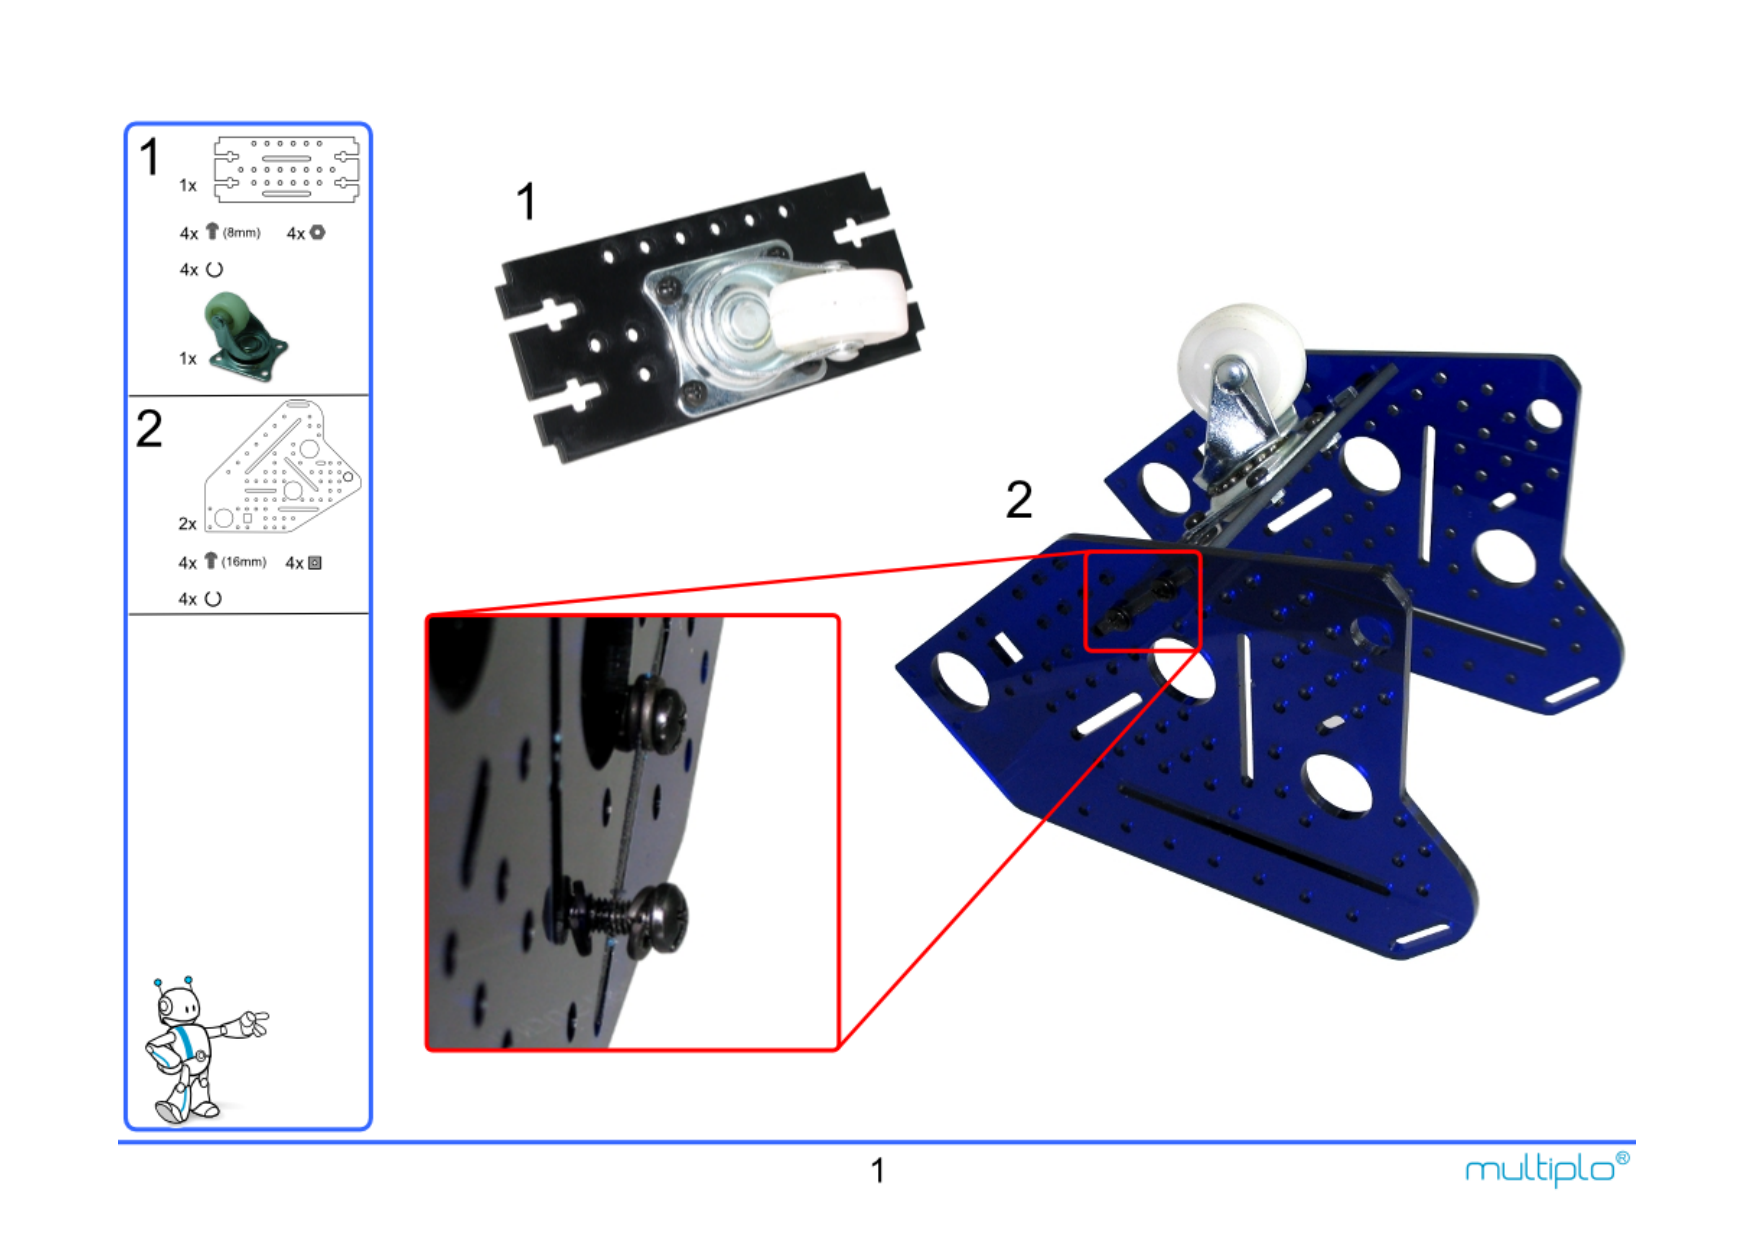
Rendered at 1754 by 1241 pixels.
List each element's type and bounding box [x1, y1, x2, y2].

picture [118, 118, 1636, 1192]
